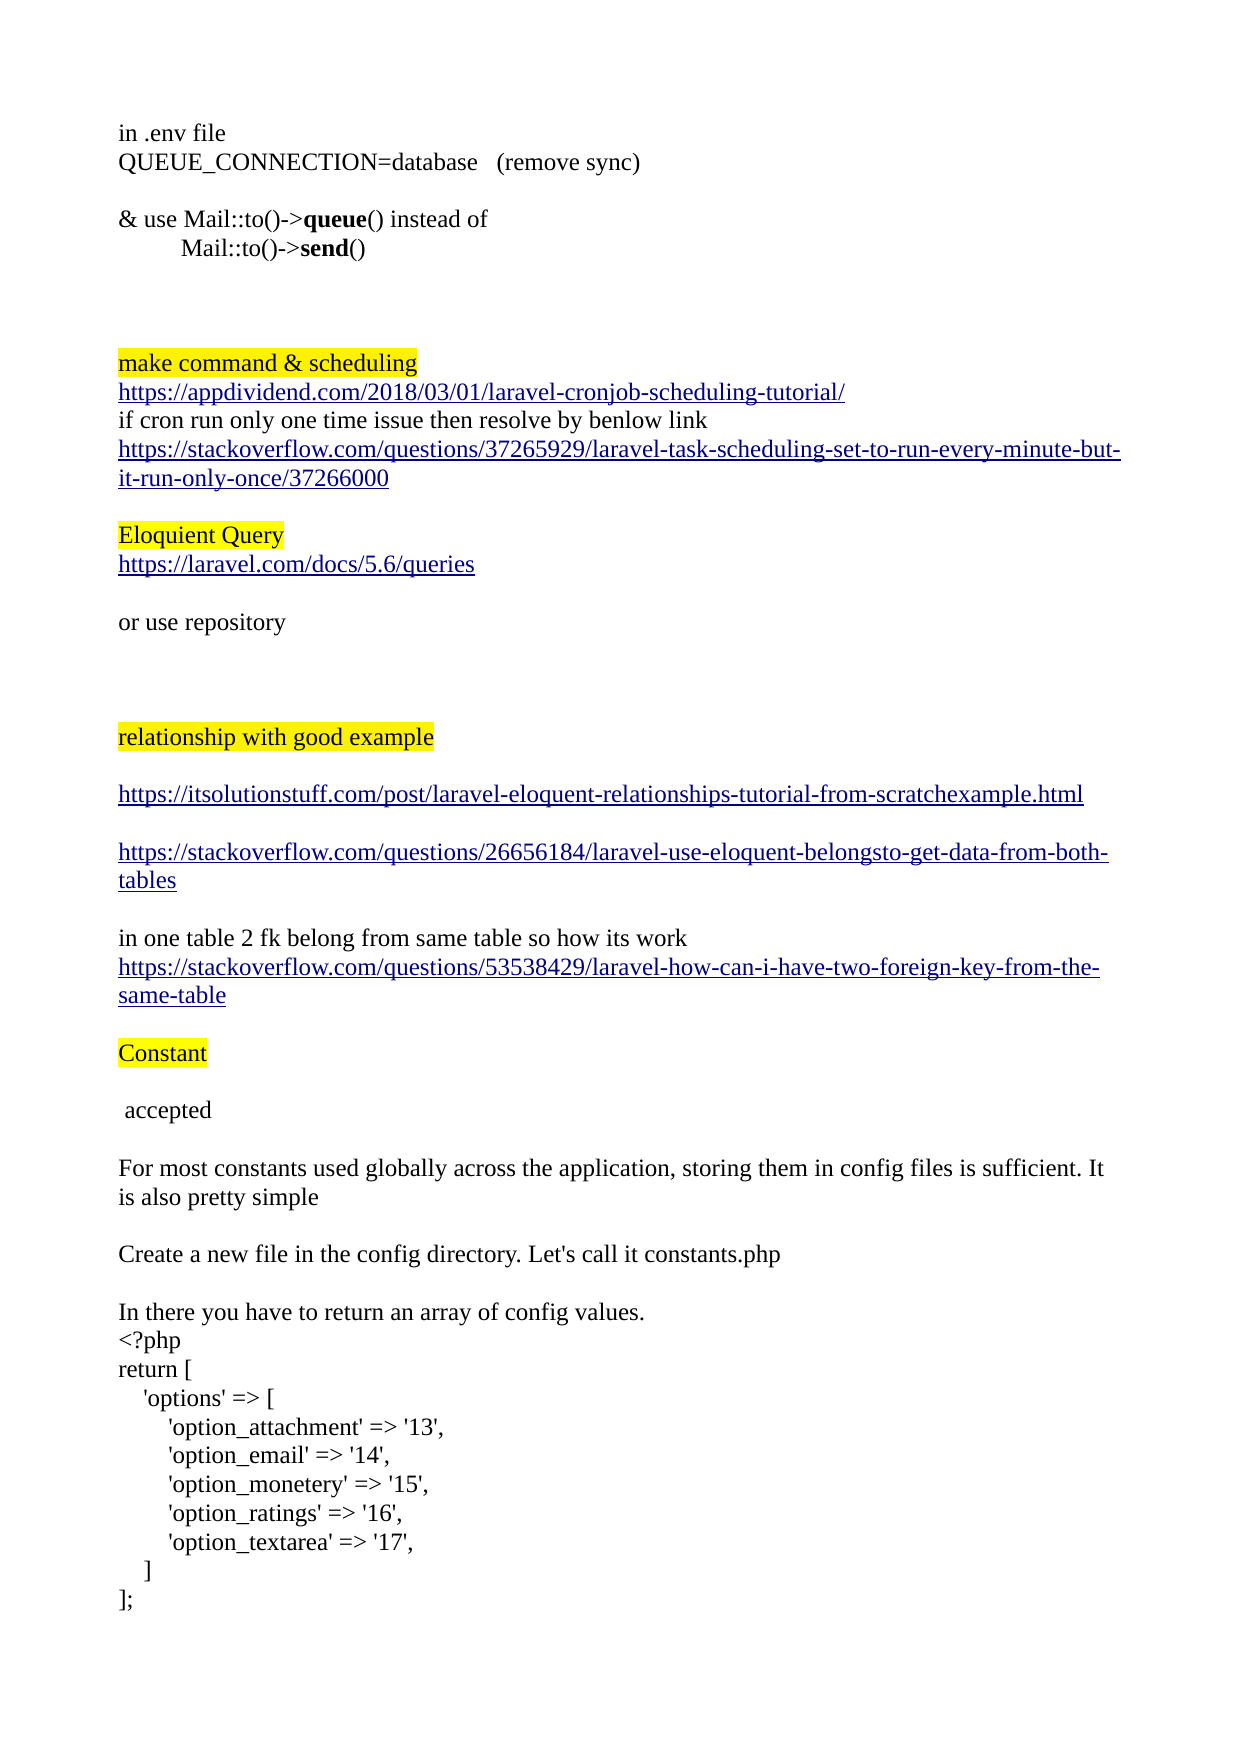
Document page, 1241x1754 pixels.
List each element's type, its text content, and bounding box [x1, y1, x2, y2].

text if cron run only one time issue then resolve by benlow link [118, 406, 1122, 434]
text 'option_textarea' => '17', [118, 1527, 1122, 1556]
text Eloquient Query [118, 521, 1122, 549]
text QUEUE_CONNECTION=database (remove sync) [118, 147, 1122, 176]
text or use repository [118, 607, 1122, 636]
text 'option_email' => '14', [118, 1441, 1122, 1469]
text For most constants used globally across the application, storing them in config files is sufficient. It is also pretty simple [118, 1153, 1122, 1211]
text 'option_ratings' => '16', [118, 1498, 1122, 1527]
text Mail::to()->send() [118, 233, 1122, 262]
text ]; [118, 1584, 1122, 1613]
text in .env file [118, 118, 1122, 147]
text https://stackoverflow.com/questions/26656184/laravel-use-eloquent-belongsto-get-data-from-both-tables [118, 837, 1122, 894]
text https://appdividend.com/2018/03/01/laravel-cronjob-scheduling-tutorial/ [118, 377, 1122, 406]
text 'option_monetery' => '15', [118, 1469, 1122, 1498]
text In there you have to return an array of config values. [118, 1297, 1122, 1326]
text ] [118, 1556, 1122, 1584]
text relationship with good example [118, 722, 1122, 751]
text accepted [118, 1096, 1122, 1124]
text Constant [118, 1038, 1122, 1067]
text 'options' => [ [118, 1383, 1122, 1412]
text <?php [118, 1326, 1122, 1354]
text make command & scheduling [118, 348, 1122, 377]
text & use Mail::to()->queue() instead of [118, 204, 1122, 233]
text return [ [118, 1354, 1122, 1383]
text https://laravel.com/docs/5.6/queries [118, 549, 1122, 578]
text https://stackoverflow.com/questions/37265929/laravel-task-scheduling-set-to-run-every-minute-but-it-run-only-once/37266000 [118, 434, 1122, 492]
text https://itsolutionstuff.com/post/laravel-eloquent-relationships-tutorial-from-scratchexample.html [118, 779, 1122, 808]
text Create a new file in the config directory. Let's call it constants.php [118, 1239, 1122, 1268]
text in one table 2 fk belong from same table so how its work [118, 923, 1122, 952]
text 'option_attachment' => '13', [118, 1412, 1122, 1441]
text https://stackoverflow.com/questions/53538429/laravel-how-can-i-have-two-foreign-key-from-the-same-table [118, 952, 1122, 1009]
